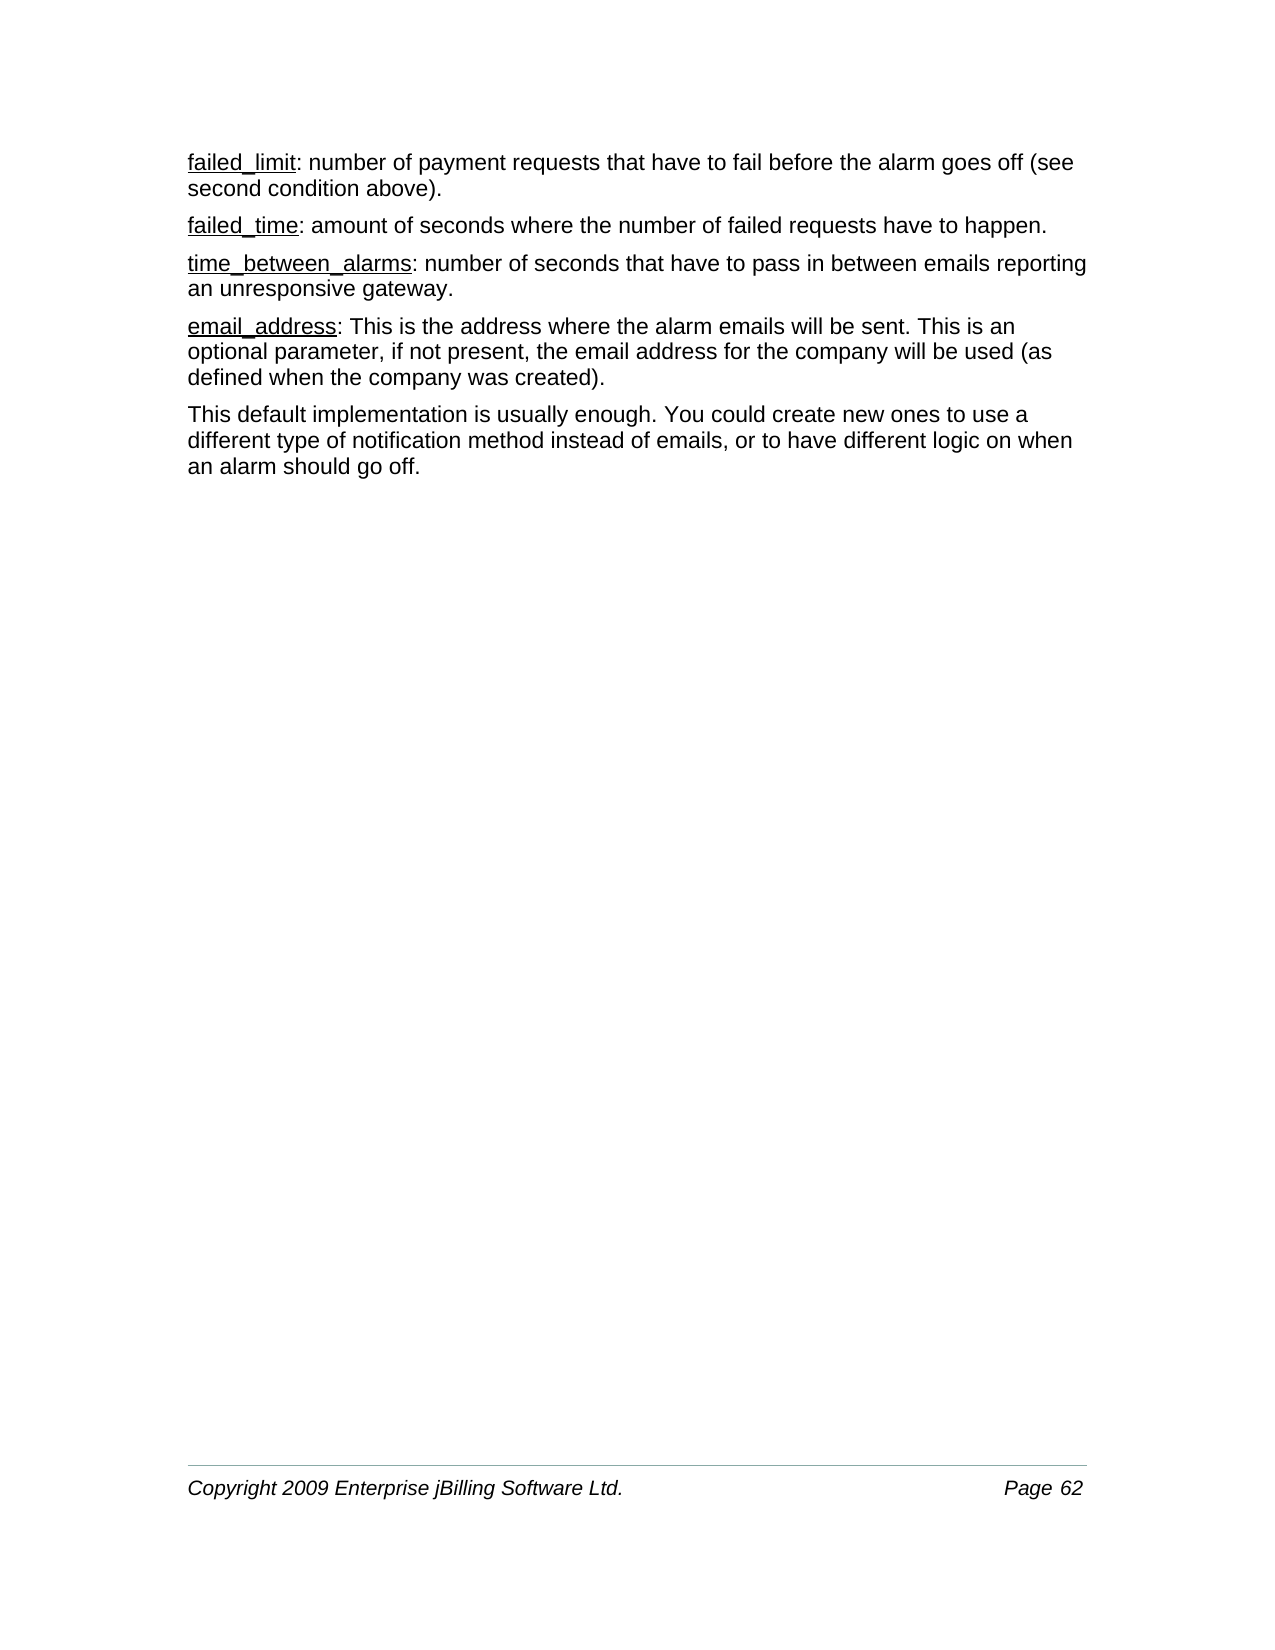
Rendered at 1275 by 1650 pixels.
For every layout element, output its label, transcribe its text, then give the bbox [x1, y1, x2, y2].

text failed_time: amount of seconds where the number of failed requests have to happen. [187, 213, 1087, 239]
text time_between_alarms: number of seconds that have to pass in between emails reporting an unresponsive gateway. [187, 250, 1087, 302]
text email_address: This is the address where the alarm emails will be sent. This is an optional parameter, if not present, the email address for the company will be used (as defined when the company was created). [187, 313, 1087, 390]
text failed_limit: number of payment requests that have to fail before the alarm goes off (see second condition above). [187, 150, 1087, 201]
text This default implementation is usually enough. You could create new ones to use a different type of notification method instead of emails, or to have different logic on when an alarm should go off. [187, 402, 1087, 479]
